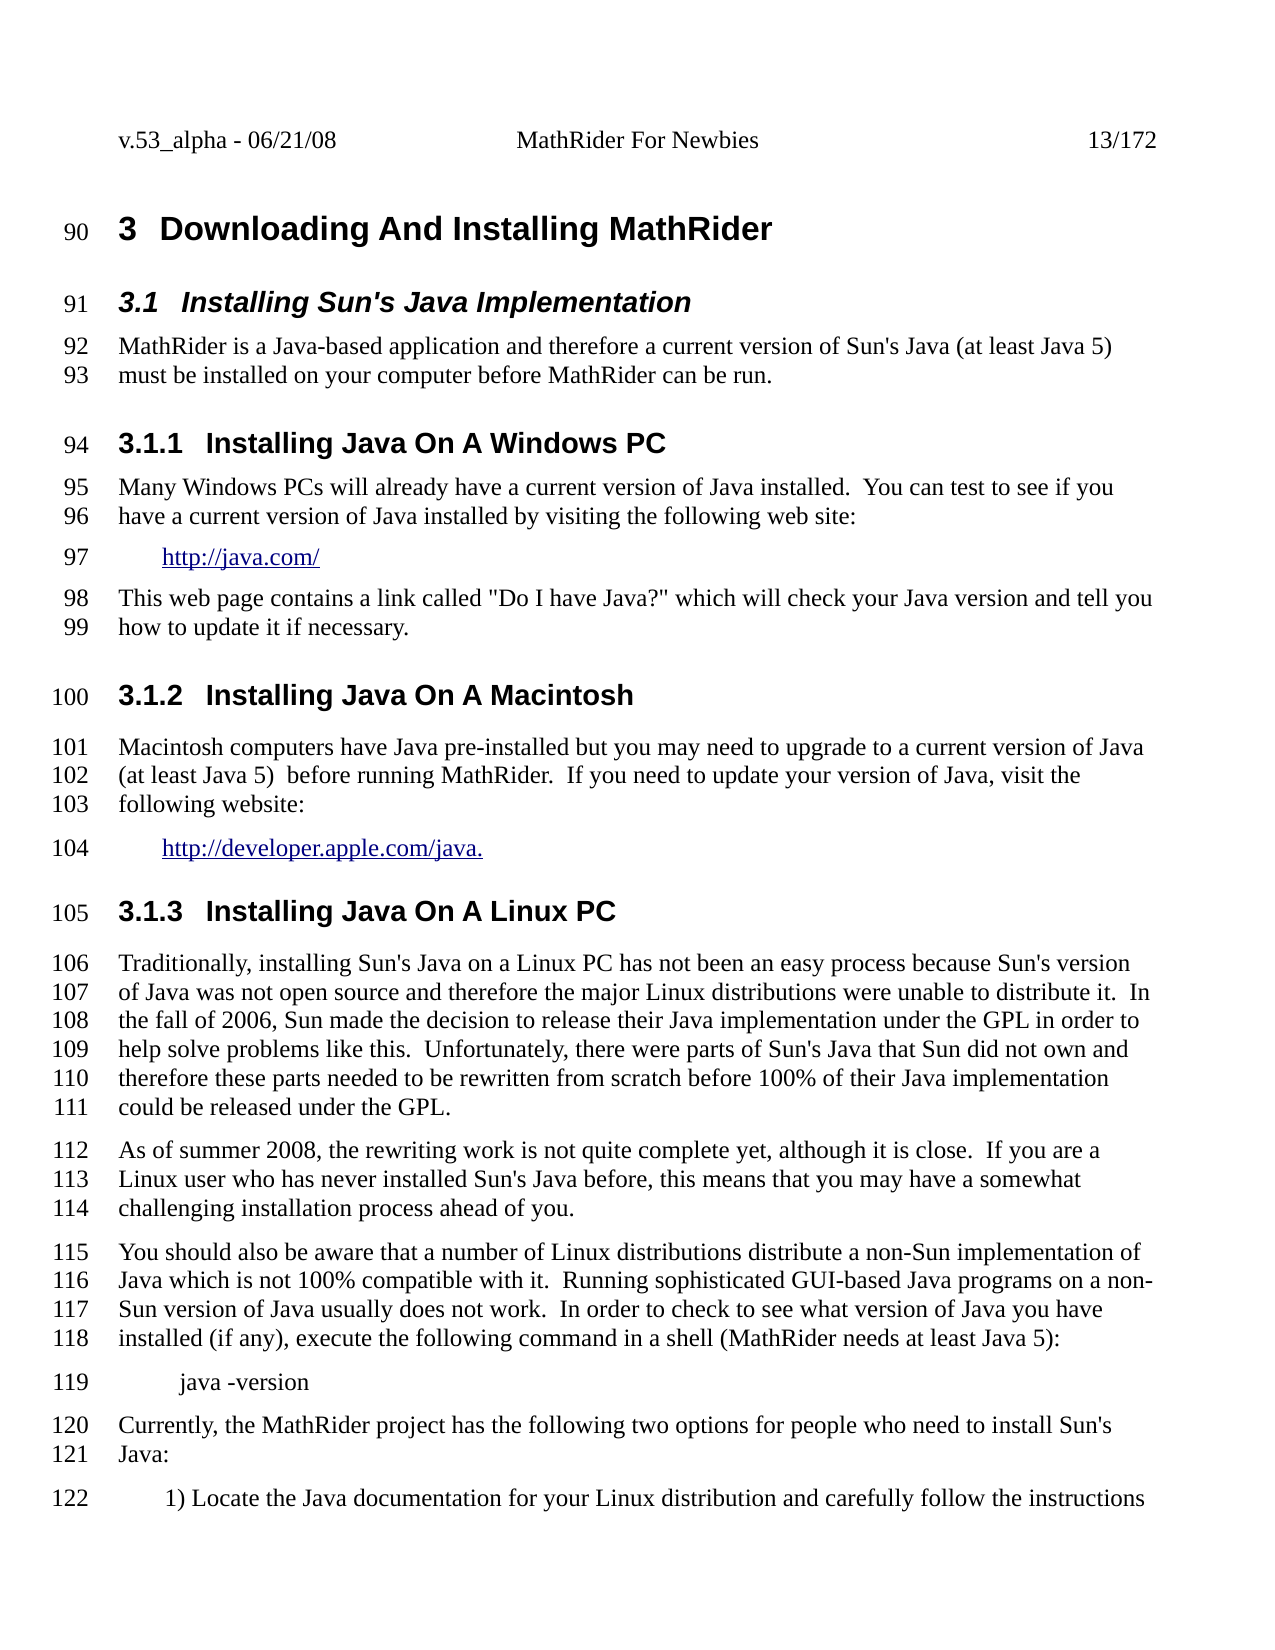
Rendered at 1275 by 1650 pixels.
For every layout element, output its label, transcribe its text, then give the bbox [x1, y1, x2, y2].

text This web page contains a link called "Do I have Java?" which will check your Java version and tell you how to update it if necessary. [118, 583, 1157, 641]
text http://java.com/ [162, 542, 1157, 571]
subtitle Installing Java On A Linux PC [118, 894, 1157, 928]
text Many Windows PCs will already have a current version of Java installed. You can test to see if you have a current version of Java installed by visiting the following web site: [118, 472, 1157, 529]
text Currently, the MathRider project has the following two options for people who need to install Sun's Java: [118, 1410, 1157, 1468]
text Macintosh computers have Java pre-installed but you may need to upgrade to a current version of Java (at least Java 5) before running MathRider. If you need to update your version of Java, visit the following website: [118, 732, 1157, 818]
subtitle Installing Java On A Windows PC [118, 426, 1157, 459]
text MathRider is a Java-based application and therefore a current version of Sun's Java (at least Java 5) must be installed on your computer before MathRider can be run. [118, 331, 1157, 388]
text java -version [179, 1367, 1157, 1395]
text Traditionally, installing Sun's Java on a Linux PC has not been an easy process because Sun's version of Java was not open source and therefore the major Linux distributions were unable to distribute it. In the fall of 2006, Sun made the decision to release their Java implementation under the GPL in order to help solve problems like this. Unfortunately, there were parts of Sun's Java that Sun did not own and therefore these parts needed to be rewritten from scratch before 100% of their Java implementation could be released under the GPL. [118, 948, 1157, 1120]
subtitle Installing Sun's Java Implementation [118, 285, 1157, 318]
text http://developer.apple.com/java. [162, 833, 1157, 862]
subtitle Downloading And Installing MathRider [118, 209, 1157, 247]
text As of summer 2008, the rewriting work is not quite complete yet, although it is close. If you are a Linux user who has never installed Sun's Java before, this means that you may have a somewhat challenging installation process ahead of you. [118, 1135, 1157, 1222]
subtitle Installing Java On A Macintosh [118, 678, 1157, 712]
text You should also be aware that a number of Linux distributions distribute a non-Sun implementation of Java which is not 100% compatible with it. Running sophisticated GUI-based Java programs on a non-Sun version of Java usually does not work. In order to check to see what version of Java you have installed (if any), execute the following command in a shell (MathRider needs at least Java 5): [118, 1237, 1157, 1352]
text 1) Locate the Java documentation for your Linux distribution and carefully follow the instructions [164, 1483, 1157, 1512]
